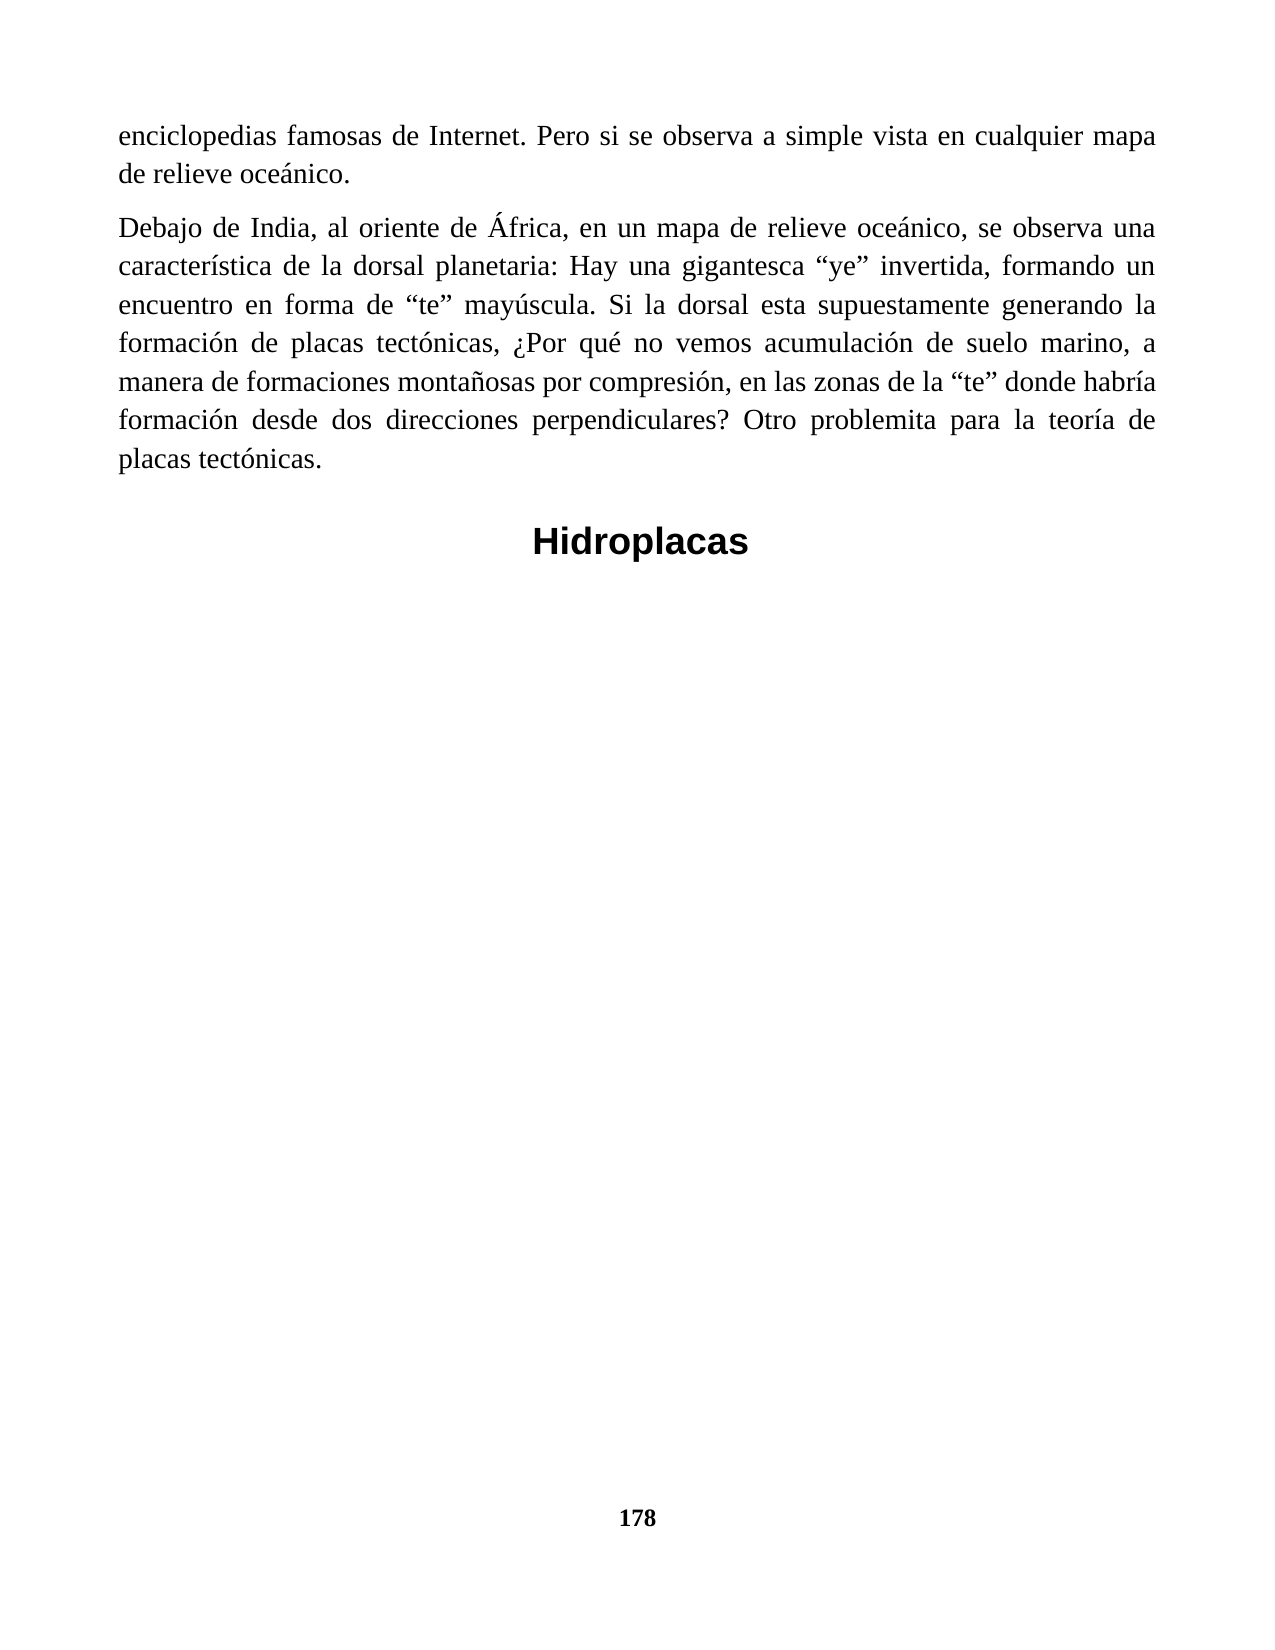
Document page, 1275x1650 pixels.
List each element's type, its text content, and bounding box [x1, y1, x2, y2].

text enciclopedias famosas de Internet. Pero si se observa a simple vista en cualquier mapa de relieve oceánico. [118, 118, 1157, 190]
subtitle Hidroplacas [124, 519, 1157, 563]
text Debajo de India, al oriente de África, en un mapa de relieve oceánico, se observa una característica de la dorsal planetaria: Hay una gigantesca “ye” invertida, formando un encuentro en forma de “te” mayúscula. Si la dorsal esta supuestamente generando la formación de placas tectónicas, ¿Por qué no vemos acumulación de suelo marino, a manera de formaciones montañosas por compresión, en las zonas de la “te” donde habría formación desde dos direcciones perpendiculares? Otro problemita para la teoría de placas tectónicas. [118, 210, 1157, 474]
